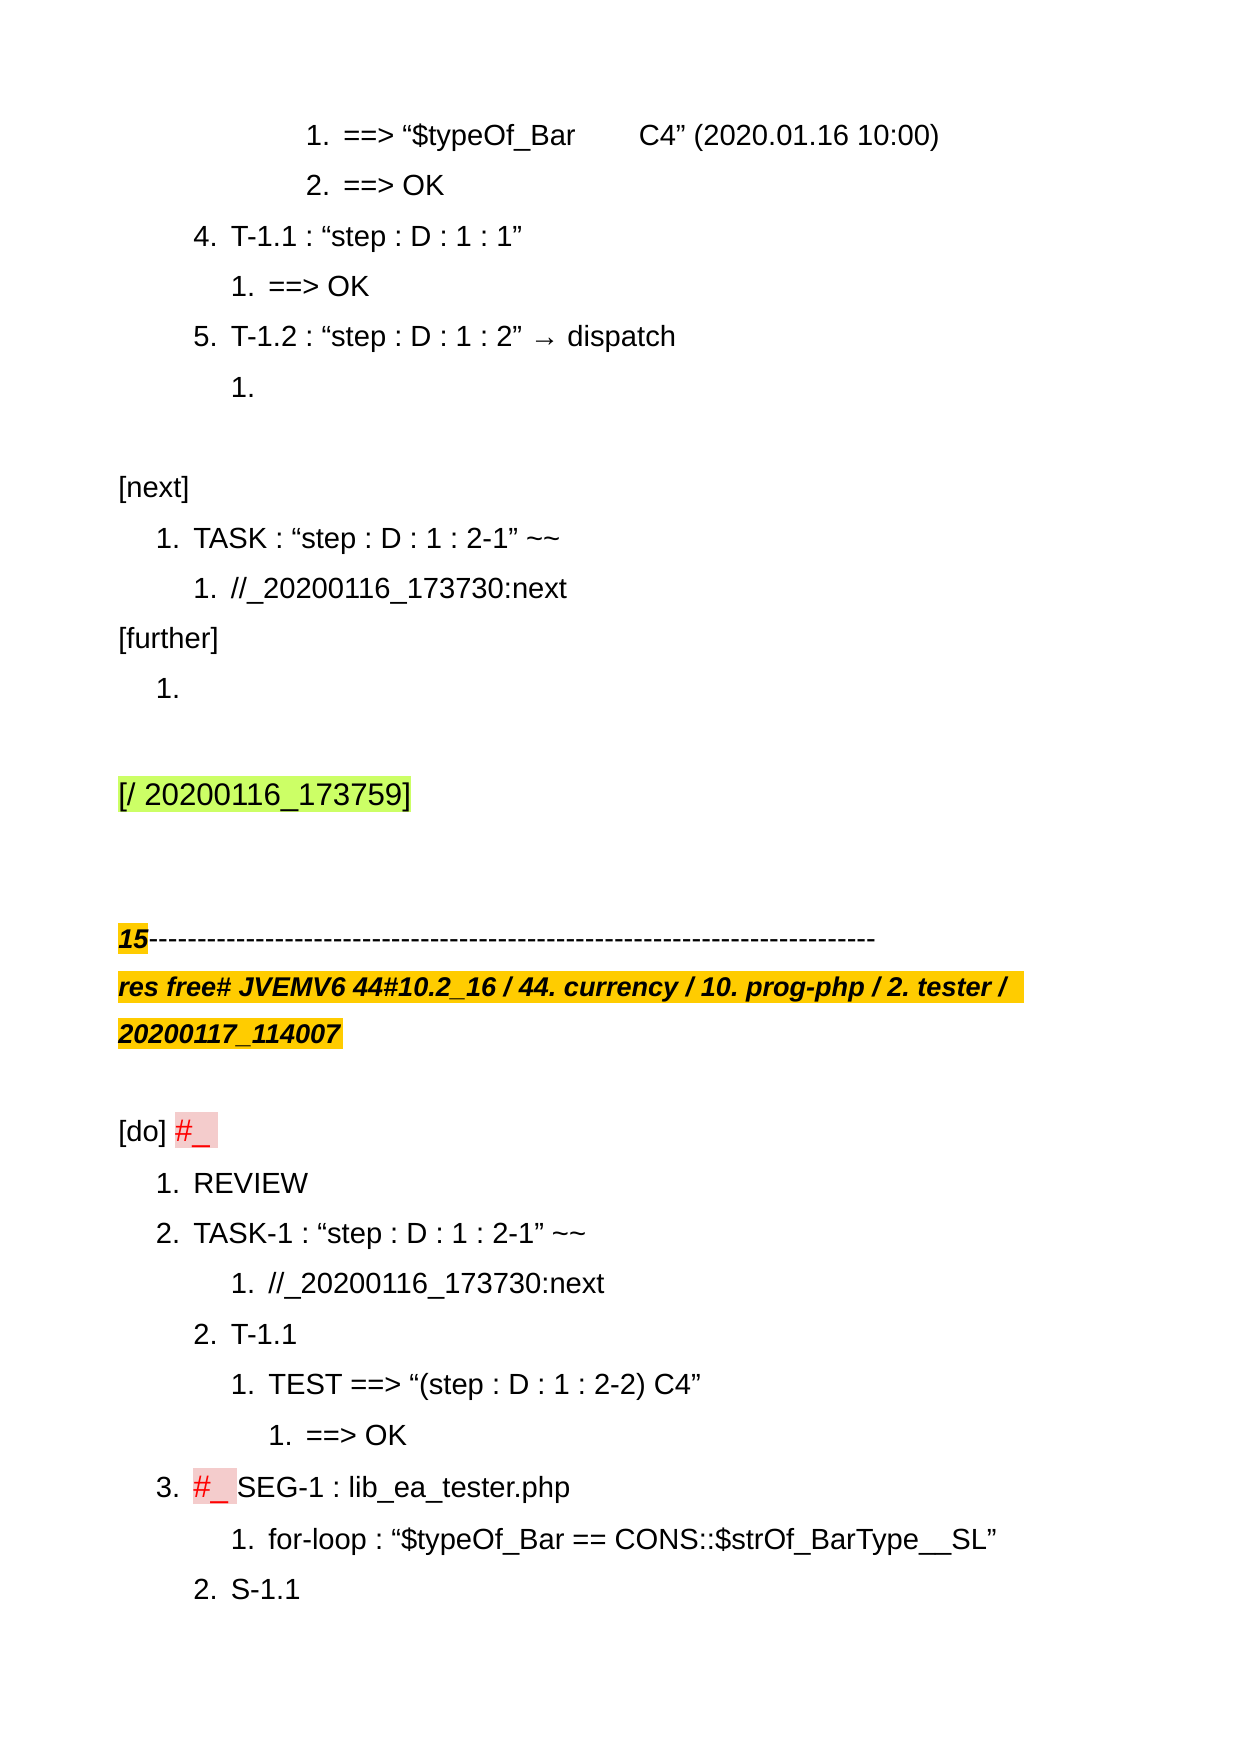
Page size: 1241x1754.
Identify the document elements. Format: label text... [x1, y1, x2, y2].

list T-1.1 [193, 1317, 1122, 1350]
list //_20200116_173730:next [231, 1267, 1122, 1300]
list TEST ==> “(step : D : 1 : 2-2) C4” [231, 1367, 1122, 1401]
list ==> OK [268, 1417, 1122, 1451]
text res free# JVEMV6 44#10.2_16 / 44. currency / 10. prog-php / 2. tester / 20200117_114007 [118, 971, 1122, 1049]
text [further] [118, 621, 1122, 655]
list TASK-1 : “step : D : 1 : 2-1” ~~ [156, 1216, 1122, 1250]
text [next] [118, 470, 1122, 504]
list ==> OK [306, 168, 1122, 202]
list S-1.1 [193, 1572, 1122, 1606]
list ==> “$typeOf_Bar C4” (2020.01.16 10:00) [306, 118, 1122, 152]
list ==> OK [231, 269, 1122, 303]
list #_ SEG-1 : lib_ea_tester.php [156, 1468, 1122, 1504]
list T-1.2 : “step : D : 1 : 2” → dispatch [193, 319, 1122, 353]
list T-1.1 : “step : D : 1 : 1” [193, 219, 1122, 252]
list REVIEW [156, 1166, 1122, 1199]
list for-loop : “$typeOf_Bar == CONS::$strOf_BarType__SL” [231, 1522, 1122, 1555]
text [/ 20200116_173759] [118, 722, 1122, 812]
text 15--------------------------------------------------------------------------- [118, 921, 1122, 955]
list //_20200116_173730:next [193, 571, 1122, 604]
text [do] #_ [118, 1112, 1122, 1148]
list TASK : “step : D : 1 : 2-1” ~~ [156, 521, 1122, 554]
